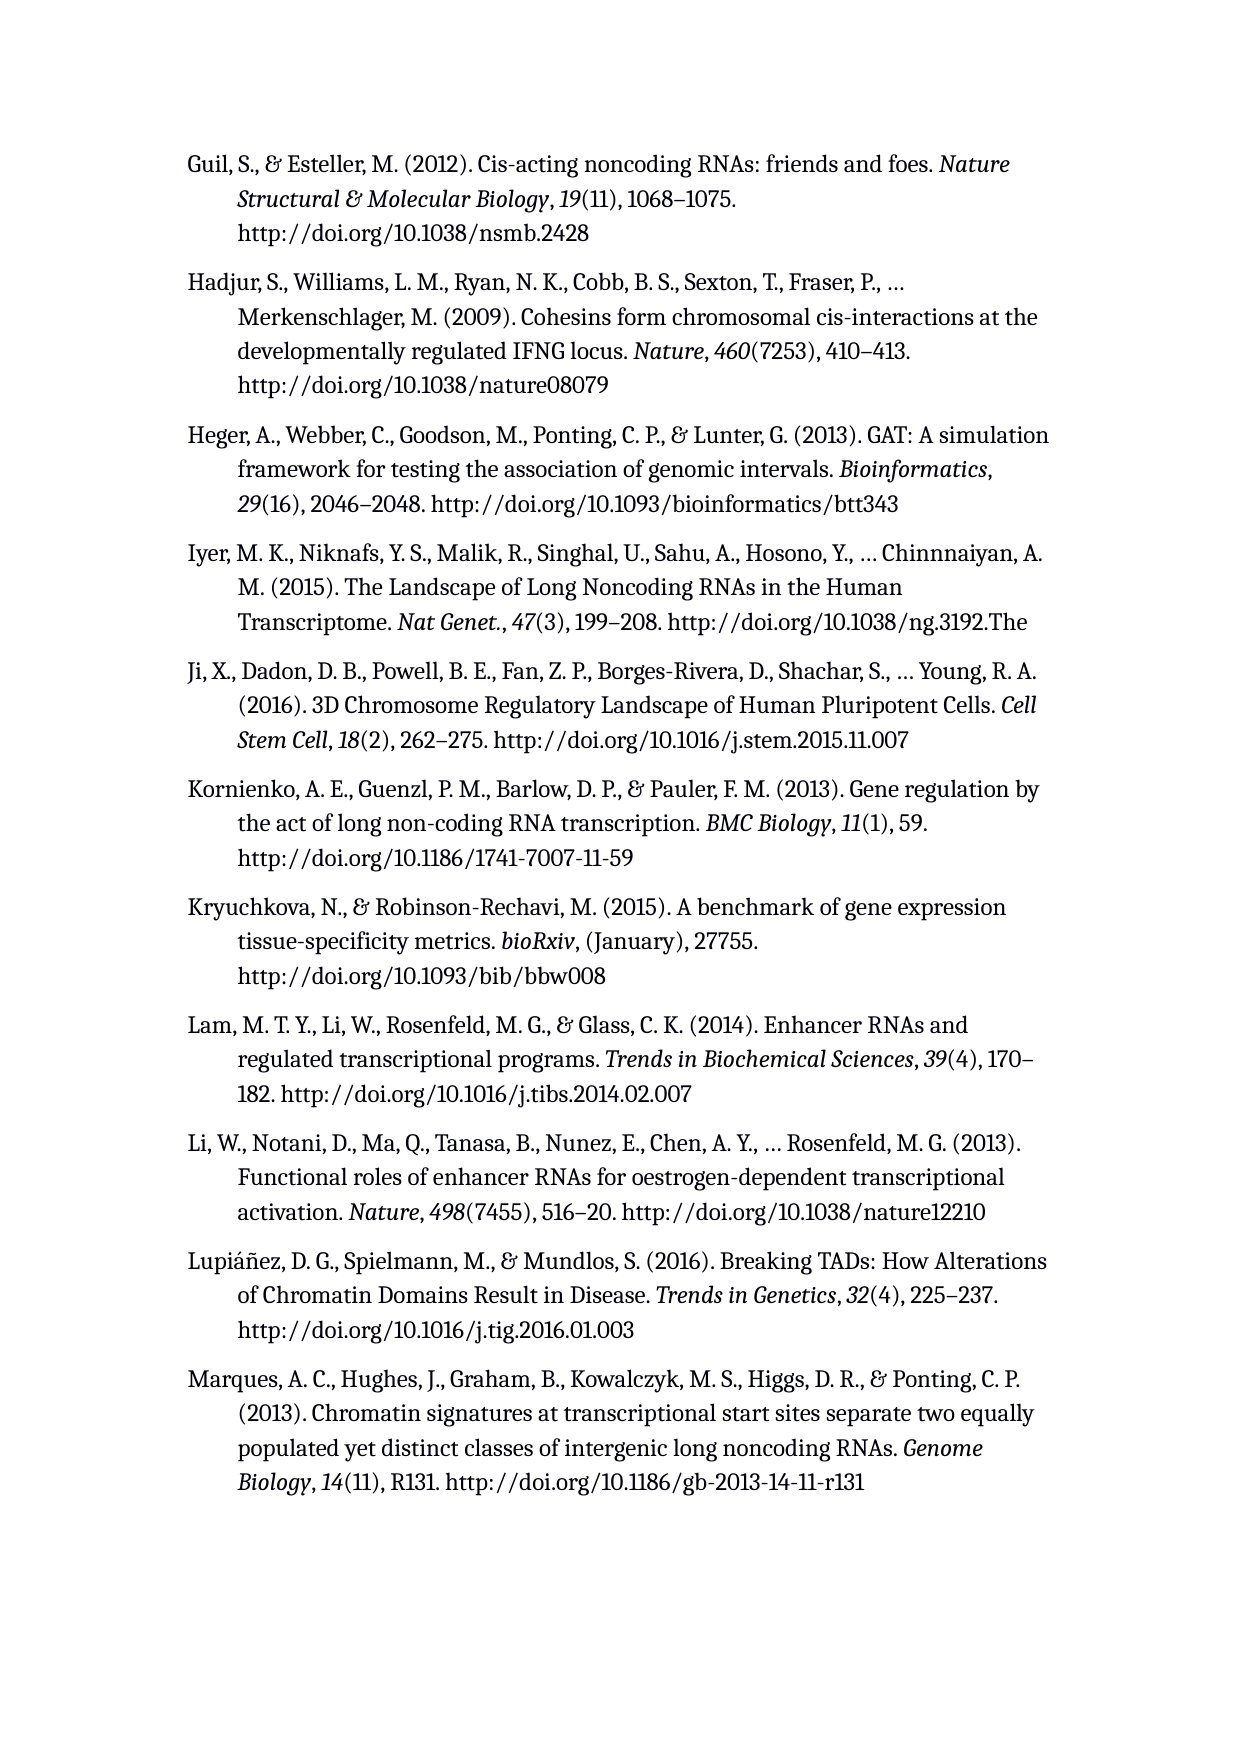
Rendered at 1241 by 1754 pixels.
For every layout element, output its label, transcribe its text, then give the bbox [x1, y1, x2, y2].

text Heger, A., Webber, C., Goodson, M., Ponting, C. P., & Lunter, G. (2013). GAT: A simulation framework for testing the association of genomic intervals. Bioinformatics, 29(16), 2046–2048. http://doi.org/10.1093/bioinformatics/btt343 [187, 421, 1053, 518]
text Ji, X., Dadon, D. B., Powell, B. E., Fan, Z. P., Borges-Rivera, D., Shachar, S., … Young, R. A. (2016). 3D Chromosome Regulatory Landscape of Human Pluripotent Cells. Cell Stem Cell, 18(2), 262–275. http://doi.org/10.1016/j.stem.2015.11.007 [187, 657, 1053, 754]
text Kornienko, A. E., Guenzl, P. M., Barlow, D. P., & Pauler, F. M. (2013). Gene regulation by the act of long non-coding RNA transcription. BMC Biology, 11(1), 59. http://doi.org/10.1186/1741-7007-11-59 [187, 774, 1053, 872]
text Li, W., Notani, D., Ma, Q., Tanasa, B., Nunez, E., Chen, A. Y., … Rosenfeld, M. G. (2013). Functional roles of enhancer RNAs for oestrogen-dependent transcriptional activation. Nature, 498(7455), 516–20. http://doi.org/10.1038/nature12210 [187, 1129, 1053, 1226]
text Guil, S., & Esteller, M. (2012). Cis-acting noncoding RNAs: friends and foes. Nature Structural & Molecular Biology, 19(11), 1068–1075. http://doi.org/10.1038/nsmb.2428 [187, 150, 1053, 248]
text Kryuchkova, N., & Robinson-Rechavi, M. (2015). A benchmark of gene expression tissue-specificity metrics. bioRxiv, (January), 27755. http://doi.org/10.1093/bib/bbw008 [187, 893, 1053, 990]
text Hadjur, S., Williams, L. M., Ryan, N. K., Cobb, B. S., Sexton, T., Fraser, P., … Merkenschlager, M. (2009). Cohesins form chromosomal cis-interactions at the developmentally regulated IFNG locus. Nature, 460(7253), 410–413. http://doi.org/10.1038/nature08079 [187, 268, 1053, 400]
text Lupiáñez, D. G., Spielmann, M., & Mundlos, S. (2016). Breaking TADs: How Alterations of Chromatin Domains Result in Disease. Trends in Genetics, 32(4), 225–237. http://doi.org/10.1016/j.tig.2016.01.003 [187, 1247, 1053, 1344]
text Lam, M. T. Y., Li, W., Rosenfeld, M. G., & Glass, C. K. (2014). Enhancer RNAs and regulated transcriptional programs. Trends in Biochemical Sciences, 39(4), 170–182. http://doi.org/10.1016/j.tibs.2014.02.007 [187, 1011, 1053, 1108]
text Iyer, M. K., Niknafs, Y. S., Malik, R., Singhal, U., Sahu, A., Hosono, Y., … Chinnnaiyan, A. M. (2015). The Landscape of Long Noncoding RNAs in the Human Transcriptome. Nat Genet., 47(3), 199–208. http://doi.org/10.1038/ng.3192.The [187, 538, 1053, 636]
text Marques, A. C., Hughes, J., Graham, B., Kowalczyk, M. S., Higgs, D. R., & Ponting, C. P. (2013). Chromatin signatures at transcriptional start sites separate two equally populated yet distinct classes of intergenic long noncoding RNAs. Genome Biology, 14(11), R131. http://doi.org/10.1186/gb-2013-14-11-r131 [187, 1365, 1053, 1497]
